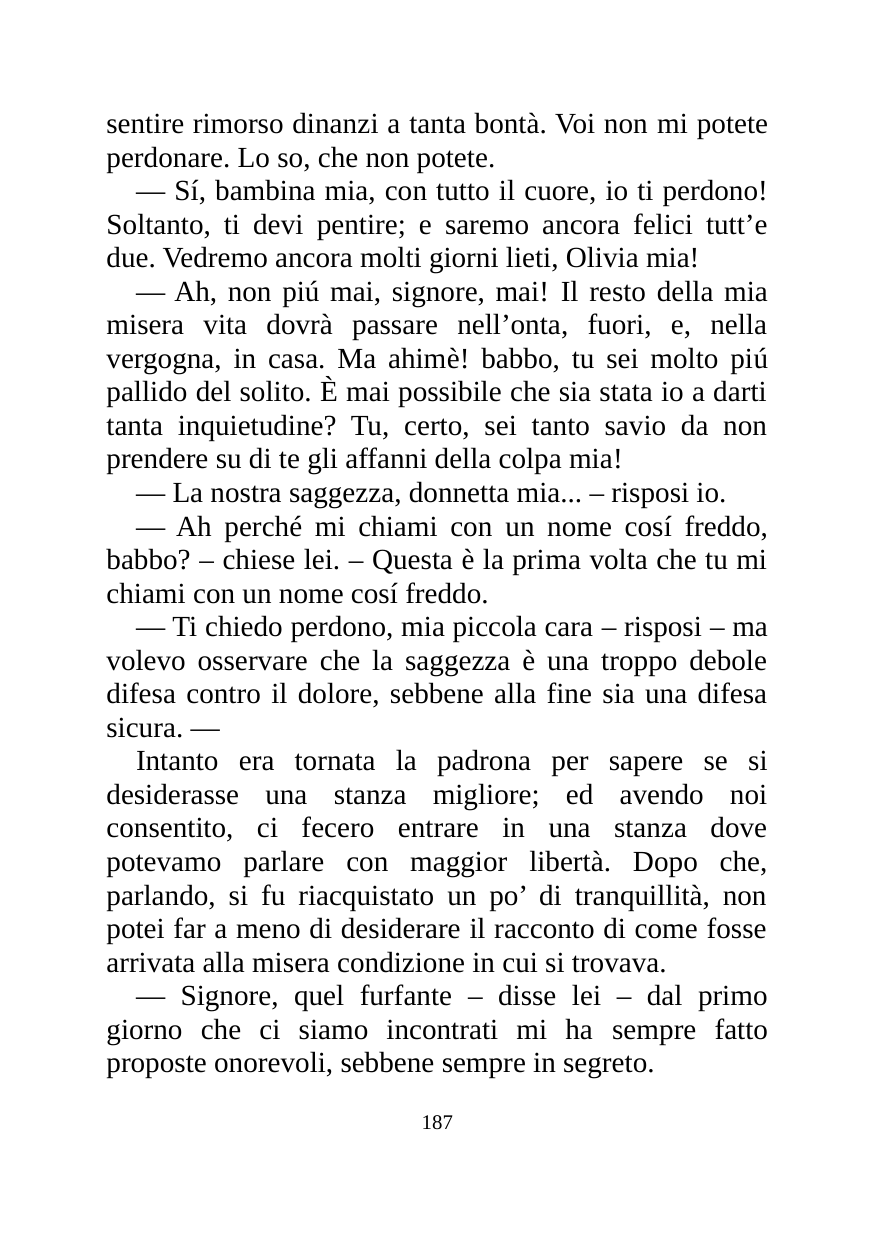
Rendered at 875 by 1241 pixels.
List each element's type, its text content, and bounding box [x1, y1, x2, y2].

text Intanto era tornata la padrona per sapere se si desiderasse una stanza migliore; ed avendo noi consentito, ci fecero entrare in una stanza dove potevamo parlare con maggior libertà. Dopo che, parlando, si fu riacquistato un po’ di tranquillità, non potei far a meno di desiderare il racconto di come fosse arrivata alla misera condizione in cui si trovava. [106, 743, 768, 978]
text — Ah perché mi chiami con un nome cosí freddo, babbo? – chiese lei. – Questa è la prima volta che tu mi chiami con un nome cosí freddo. [106, 509, 768, 609]
text sentire rimorso dinanzi a tanta bontà. Voi non mi potete perdonare. Lo so, che non potete. [106, 106, 768, 173]
text — La nostra saggezza, donnetta mia... – risposi io. [106, 475, 768, 509]
text — Ti chiedo perdono, mia piccola cara – risposi ‒ ma volevo osservare che la saggezza è una troppo debole difesa contro il dolore, sebbene alla fine sia una difesa sicura. — [106, 609, 768, 743]
text — Sí, bambina mia, con tutto il cuore, io ti perdono! Soltanto, ti devi pentire; e saremo ancora felici tutt’e due. Vedremo ancora molti giorni lieti, Olivia mia! [106, 173, 768, 274]
text — Signore, quel furfante – disse lei – dal primo giorno che ci siamo incontrati mi ha sempre fatto proposte onorevoli, sebbene sempre in segreto. [106, 978, 768, 1079]
text — Ah, non piú mai, signore, mai! Il resto della mia misera vita dovrà passare nell’onta, fuori, e, nella vergogna, in casa. Ma ahimè! babbo, tu sei molto piú pallido del solito. È mai possibile che sia stata io a darti tanta inquietudine? Tu, certo, sei tanto savio da non prendere su di te gli affanni della colpa mia! [106, 274, 768, 475]
